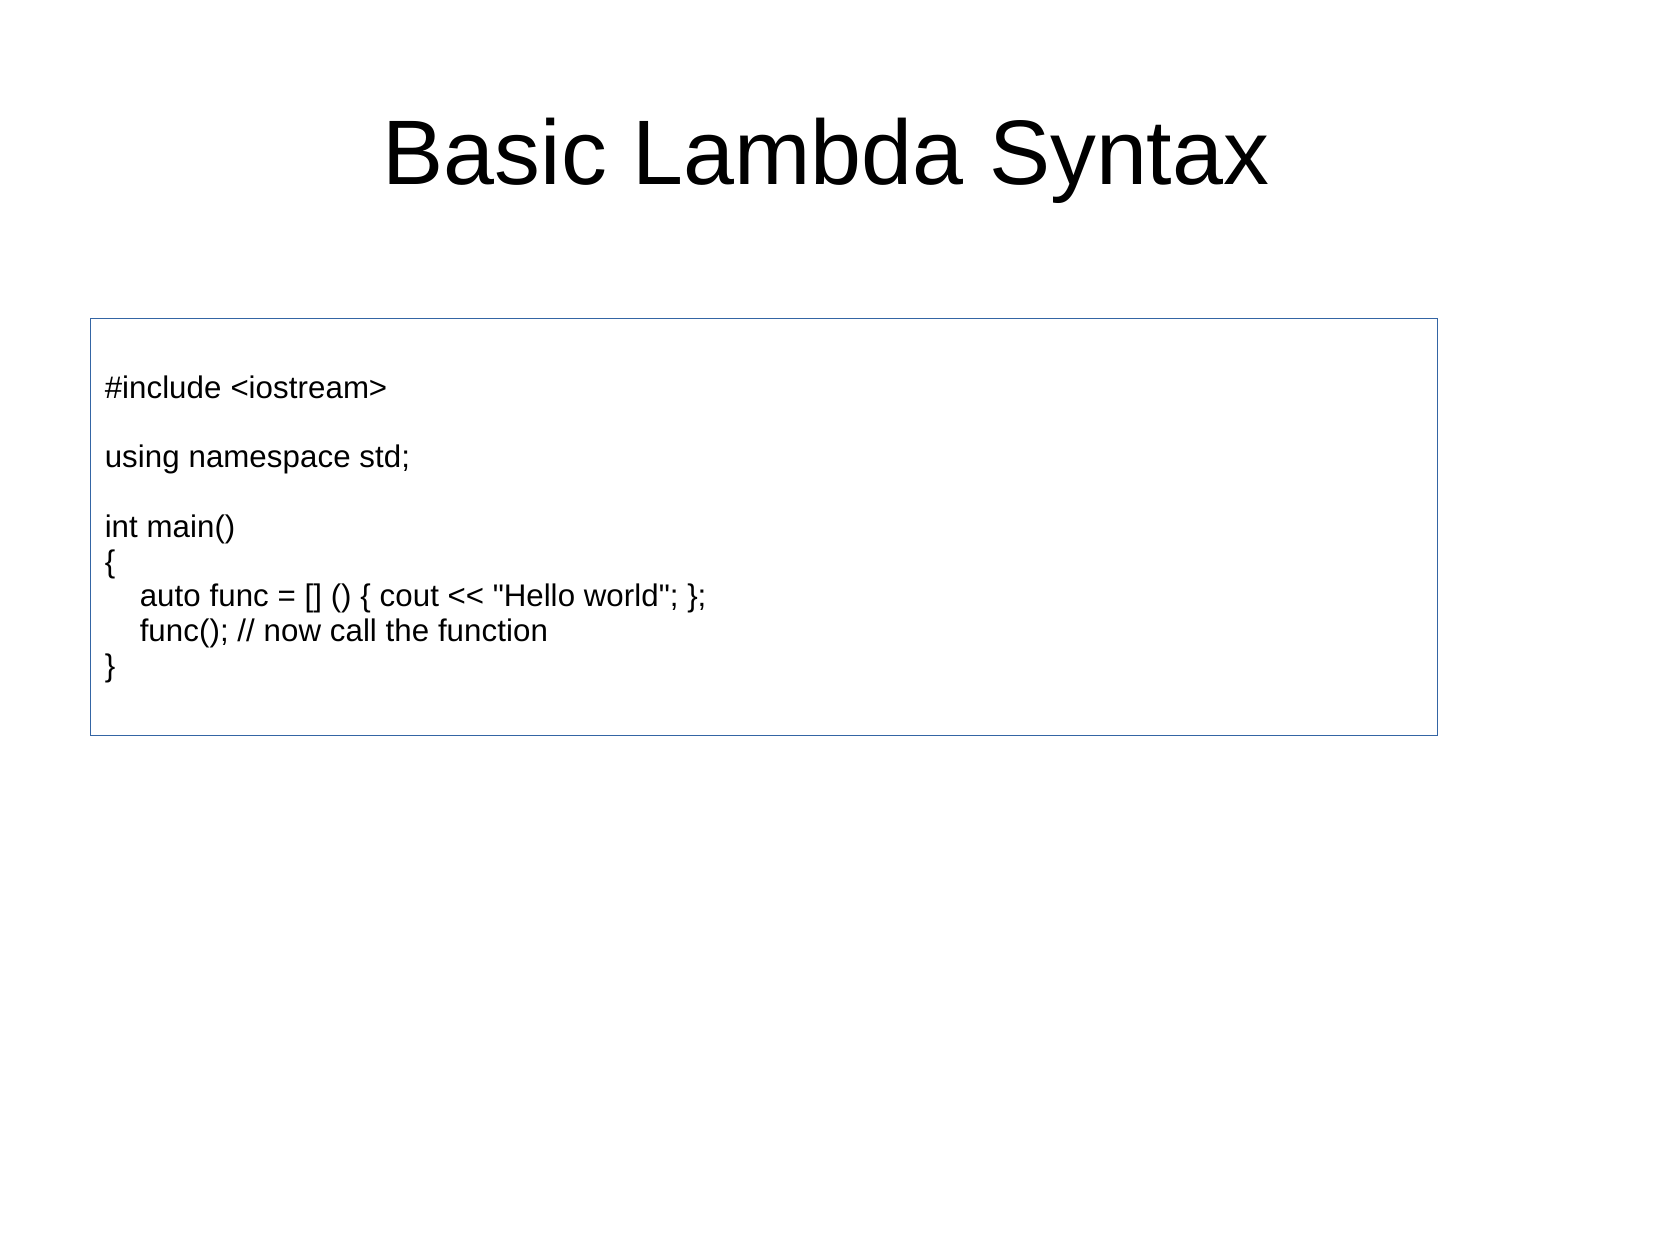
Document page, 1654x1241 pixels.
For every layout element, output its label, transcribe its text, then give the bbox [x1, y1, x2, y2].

text_box #include <iostream> using namespace std; int main() { auto func = [] () { cout << "Hello world"; }; func(); // now call the function } [90, 318, 1438, 736]
title Basic Lambda Syntax [82, 49, 1571, 257]
